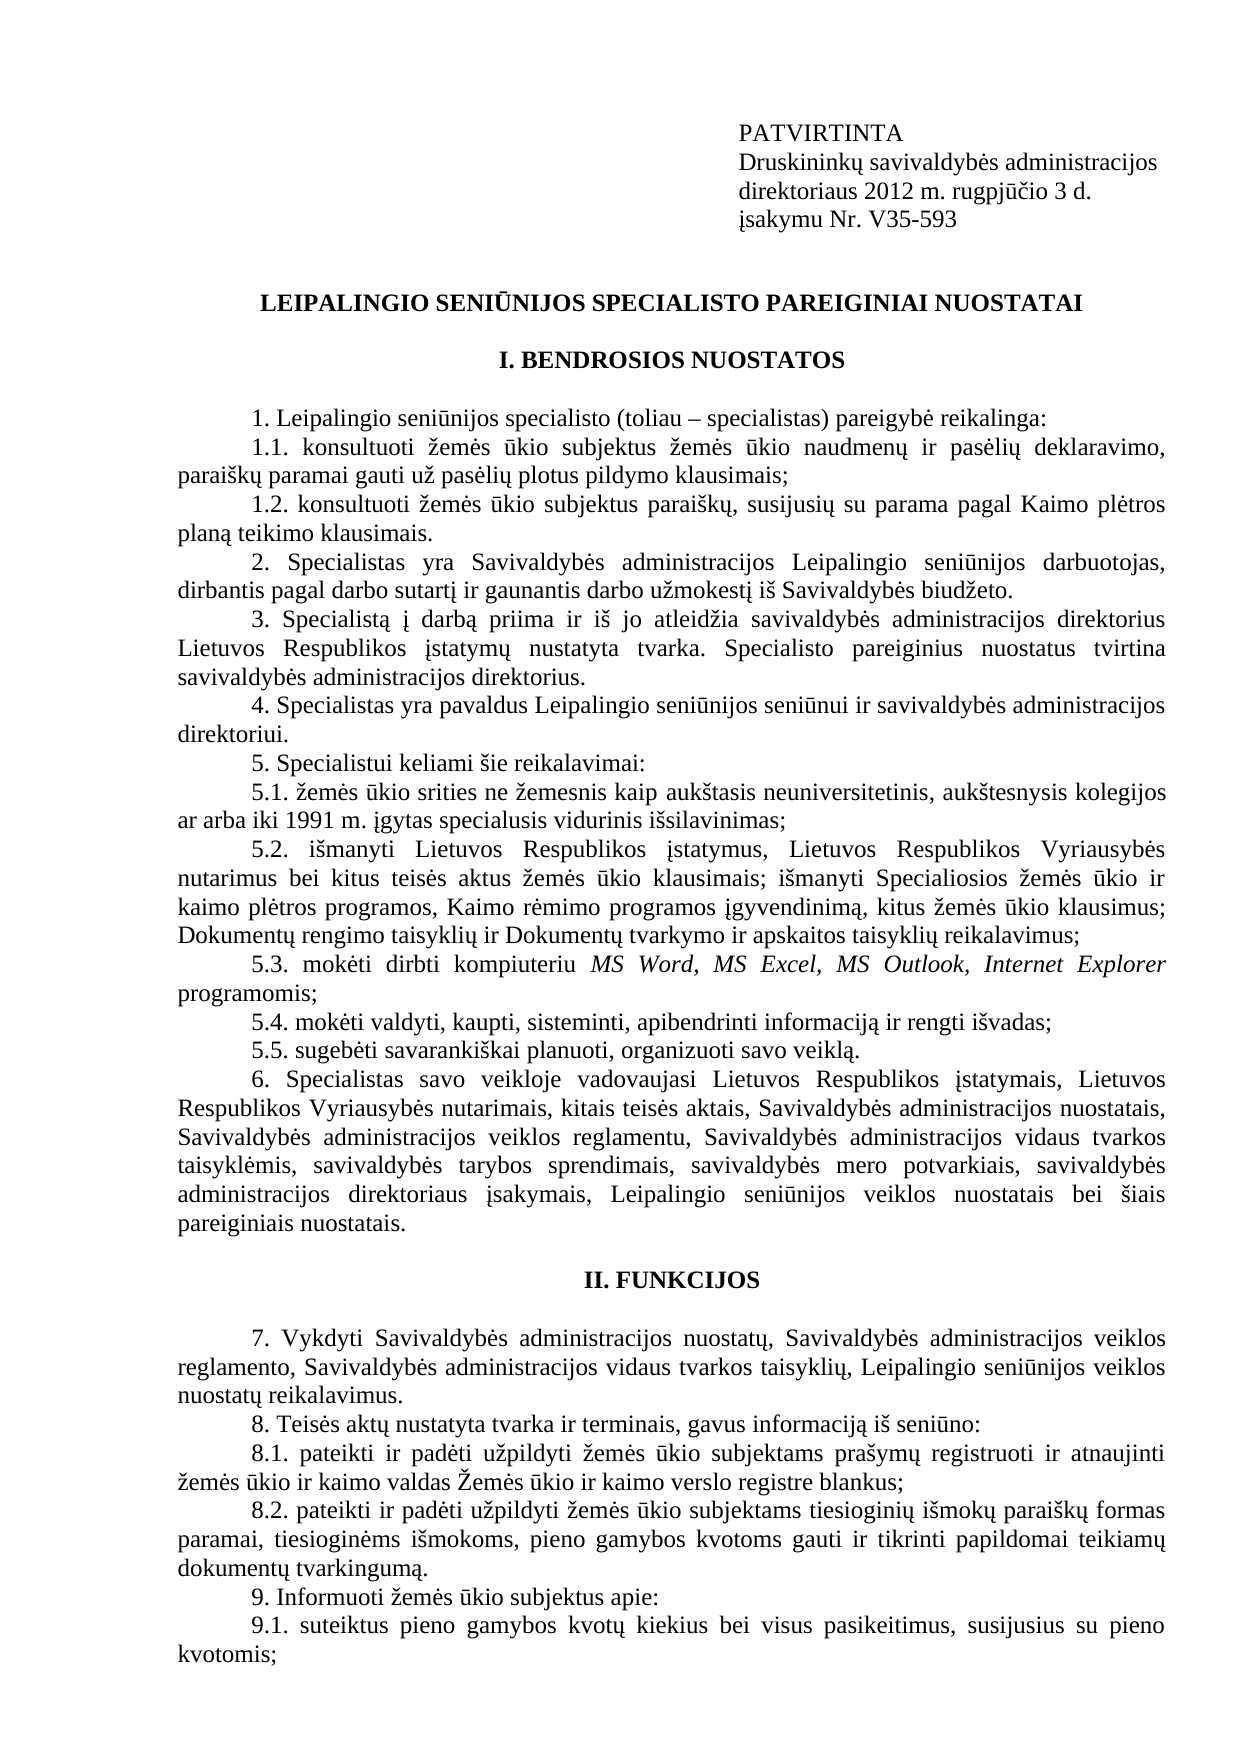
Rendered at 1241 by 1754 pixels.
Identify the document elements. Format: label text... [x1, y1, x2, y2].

text 1. Leipalingio seniūnijos specialisto (toliau – specialistas) pareigybė reikalinga: [177, 403, 1167, 432]
text 1.2. konsultuoti žemės ūkio subjektus paraiškų, susijusių su parama pagal Kaimo plėtros planą teikimo klausimais. [177, 489, 1167, 547]
text LEIPALINGIO SENIŪNIJOS SPECIALISTO PAREIGINIAI NUOSTATAI [177, 288, 1167, 317]
text II. FUNKCIJOS [177, 1265, 1167, 1294]
text 4. Specialistas yra pavaldus Leipalingio seniūnijos seniūnui ir savivaldybės administracijos direktoriui. [177, 690, 1167, 748]
text 5.3. mokėti dirbti kompiuteriu MS Word, MS Excel, MS Outlook, Internet Explorer programomis; [177, 949, 1167, 1007]
text 5.5. sugebėti savarankiškai planuoti, organizuoti savo veiklą. [177, 1035, 1167, 1064]
text I. BENDROSIOS NUOSTATOS [177, 345, 1167, 374]
text 9. Informuoti žemės ūkio subjektus apie: [177, 1582, 1167, 1610]
text 6. Specialistas savo veikloje vadovaujasi Lietuvos Respublikos įstatymais, Lietuvos Respublikos Vyriausybės nutarimais, kitais teisės aktais, Savivaldybės administracijos nuostatais, Savivaldybės administracijos veiklos reglamentu, Savivaldybės administracijos vidaus tvarkos taisyklėmis, savivaldybės tarybos sprendimais, savivaldybės mero potvarkiais, savivaldybės administracijos direktoriaus įsakymais, Leipalingio seniūnijos veiklos nuostatais bei šiais pareiginiais nuostatais. [177, 1064, 1167, 1237]
text 9.1. suteiktus pieno gamybos kvotų kiekius bei visus pasikeitimus, susijusius su pieno kvotomis; [177, 1610, 1167, 1668]
text 5.2. išmanyti Lietuvos Respublikos įstatymus, Lietuvos Respublikos Vyriausybės nutarimus bei kitus teisės aktus žemės ūkio klausimais; išmanyti Specialiosios žemės ūkio ir kaimo plėtros programos, Kaimo rėmimo programos įgyvendinimą, kitus žemės ūkio klausimus; Dokumentų rengimo taisyklių ir Dokumentų tvarkymo ir apskaitos taisyklių reikalavimus; [177, 834, 1167, 949]
text 8.2. pateikti ir padėti užpildyti žemės ūkio subjektams tiesioginių išmokų paraiškų formas paramai, tiesioginėms išmokoms, pieno gamybos kvotoms gauti ir tikrinti papildomai teikiamų dokumentų tvarkingumą. [177, 1495, 1167, 1582]
text direktoriaus 2012 m. rugpjūčio 3 d. [177, 176, 1167, 204]
text įsakymu Nr. V35-593 [177, 204, 1167, 233]
text Druskininkų savivaldybės administracijos [177, 147, 1167, 176]
text 8. Teisės aktų nustatyta tvarka ir terminais, gavus informaciją iš seniūno: [177, 1409, 1167, 1438]
text 5.4. mokėti valdyti, kaupti, sisteminti, apibendrinti informaciją ir rengti išvadas; [177, 1007, 1167, 1035]
text 5.1. žemės ūkio srities ne žemesnis kaip aukštasis neuniversitetinis, aukštesnysis kolegijos ar arba iki 1991 m. įgytas specialusis vidurinis išsilavinimas; [177, 777, 1167, 834]
text PATVIRTINTA [177, 118, 1167, 147]
text 5. Specialistui keliami šie reikalavimai: [177, 748, 1167, 777]
text 2. Specialistas yra Savivaldybės administracijos Leipalingio seniūnijos darbuotojas, dirbantis pagal darbo sutartį ir gaunantis darbo užmokestį iš Savivaldybės biudžeto. [177, 547, 1167, 604]
text 1.1. konsultuoti žemės ūkio subjektus žemės ūkio naudmenų ir pasėlių deklaravimo, paraiškų paramai gauti už pasėlių plotus pildymo klausimais; [177, 432, 1167, 489]
text 8.1. pateikti ir padėti užpildyti žemės ūkio subjektams prašymų registruoti ir atnaujinti žemės ūkio ir kaimo valdas Žemės ūkio ir kaimo verslo registre blankus; [177, 1438, 1167, 1495]
text 7. Vykdyti Savivaldybės administracijos nuostatų, Savivaldybės administracijos veiklos reglamento, Savivaldybės administracijos vidaus tvarkos taisyklių, Leipalingio seniūnijos veiklos nuostatų reikalavimus. [177, 1323, 1167, 1409]
text 3. Specialistą į darbą priima ir iš jo atleidžia savivaldybės administracijos direktorius Lietuvos Respublikos įstatymų nustatyta tvarka. Specialisto pareiginius nuostatus tvirtina savivaldybės administracijos direktorius. [177, 604, 1167, 690]
